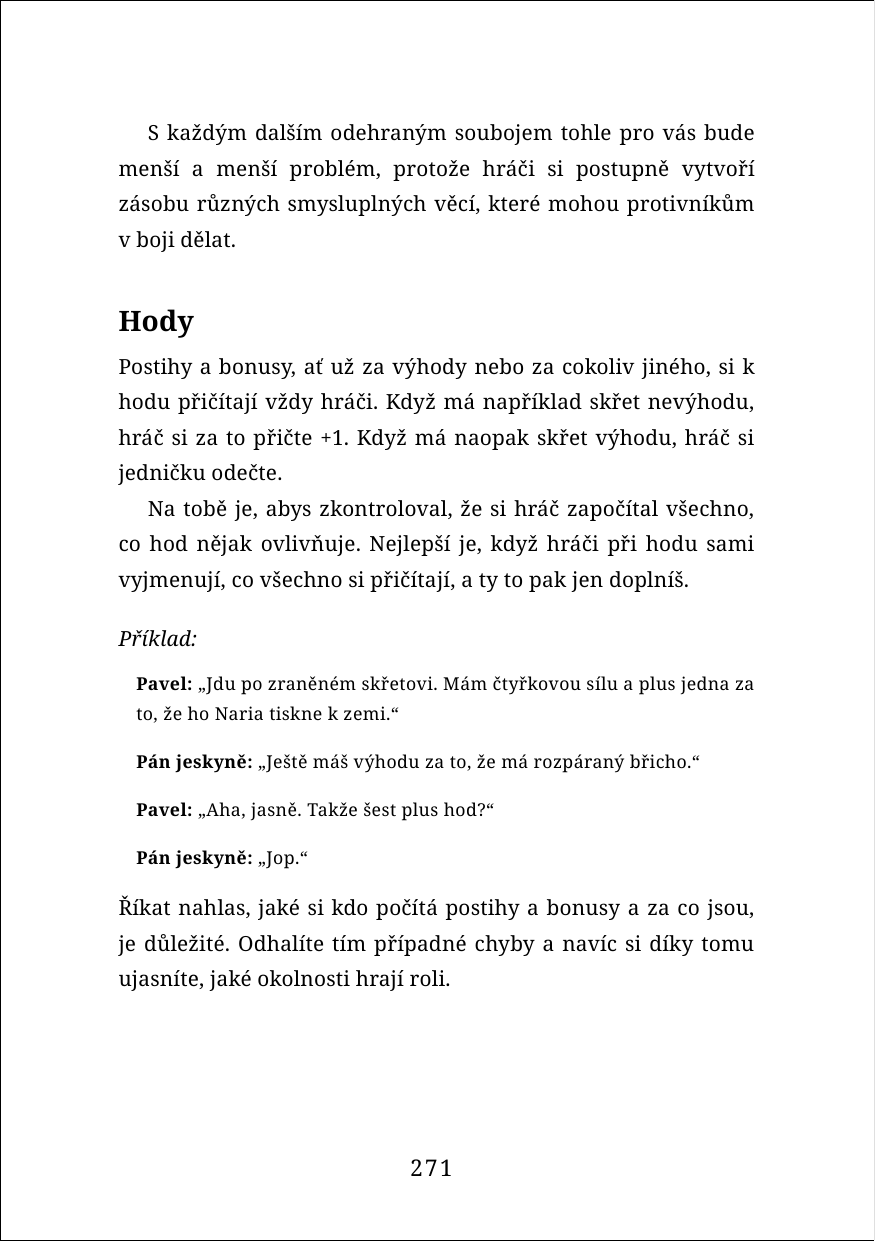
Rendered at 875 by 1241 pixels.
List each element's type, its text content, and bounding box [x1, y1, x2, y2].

text Pavel: „Aha, jasně. Takže šest plus hod?“ [136, 797, 756, 822]
text Říkat nahlas, jaké si kdo počítá postihy a bonusy a za co jsou, je důležité. Odhalíte tím případné chyby a navíc si díky tomu ujasníte, jaké okolnosti hrají roli. [118, 893, 756, 993]
text Postihy a bonusy, ať už za výhody nebo za cokoliv jiného, si k hodu přičítají vždy hráči. Když má například skřet nevýhodu, hráč si za to přičte +1. Když má naopak skřet výhodu, hráč si jedničku odečte. Na tobě je, abys zkontroloval, že si hráč započítal všechno, co hod nějak ovlivňuje. Nejlepší je, když hráči při hodu sami vyjmenují, co všechno si přičítají, a ty to pak jen doplníš. [118, 352, 756, 593]
text S každým dalším odehraným soubojem tohle pro vás bude menší a menší problém, protože hráči si postupně vytvoří zásobu různých smysluplných věcí, které mohou protivníkům v boji dělat. [118, 118, 756, 253]
text Příklad: [118, 624, 756, 652]
text Pán jeskyně: „Ještě máš výhodu za to, že má rozpáraný břicho.“ [136, 749, 756, 774]
text Pavel: „Jdu po zraněném skřetovi. Mám čtyřkovou sílu a plus jedna za to, že ho Naria tiskne k zemi.“ [136, 671, 756, 726]
subtitle Hody [118, 302, 756, 340]
text Pán jeskyně: „Jop.“ [136, 845, 756, 869]
